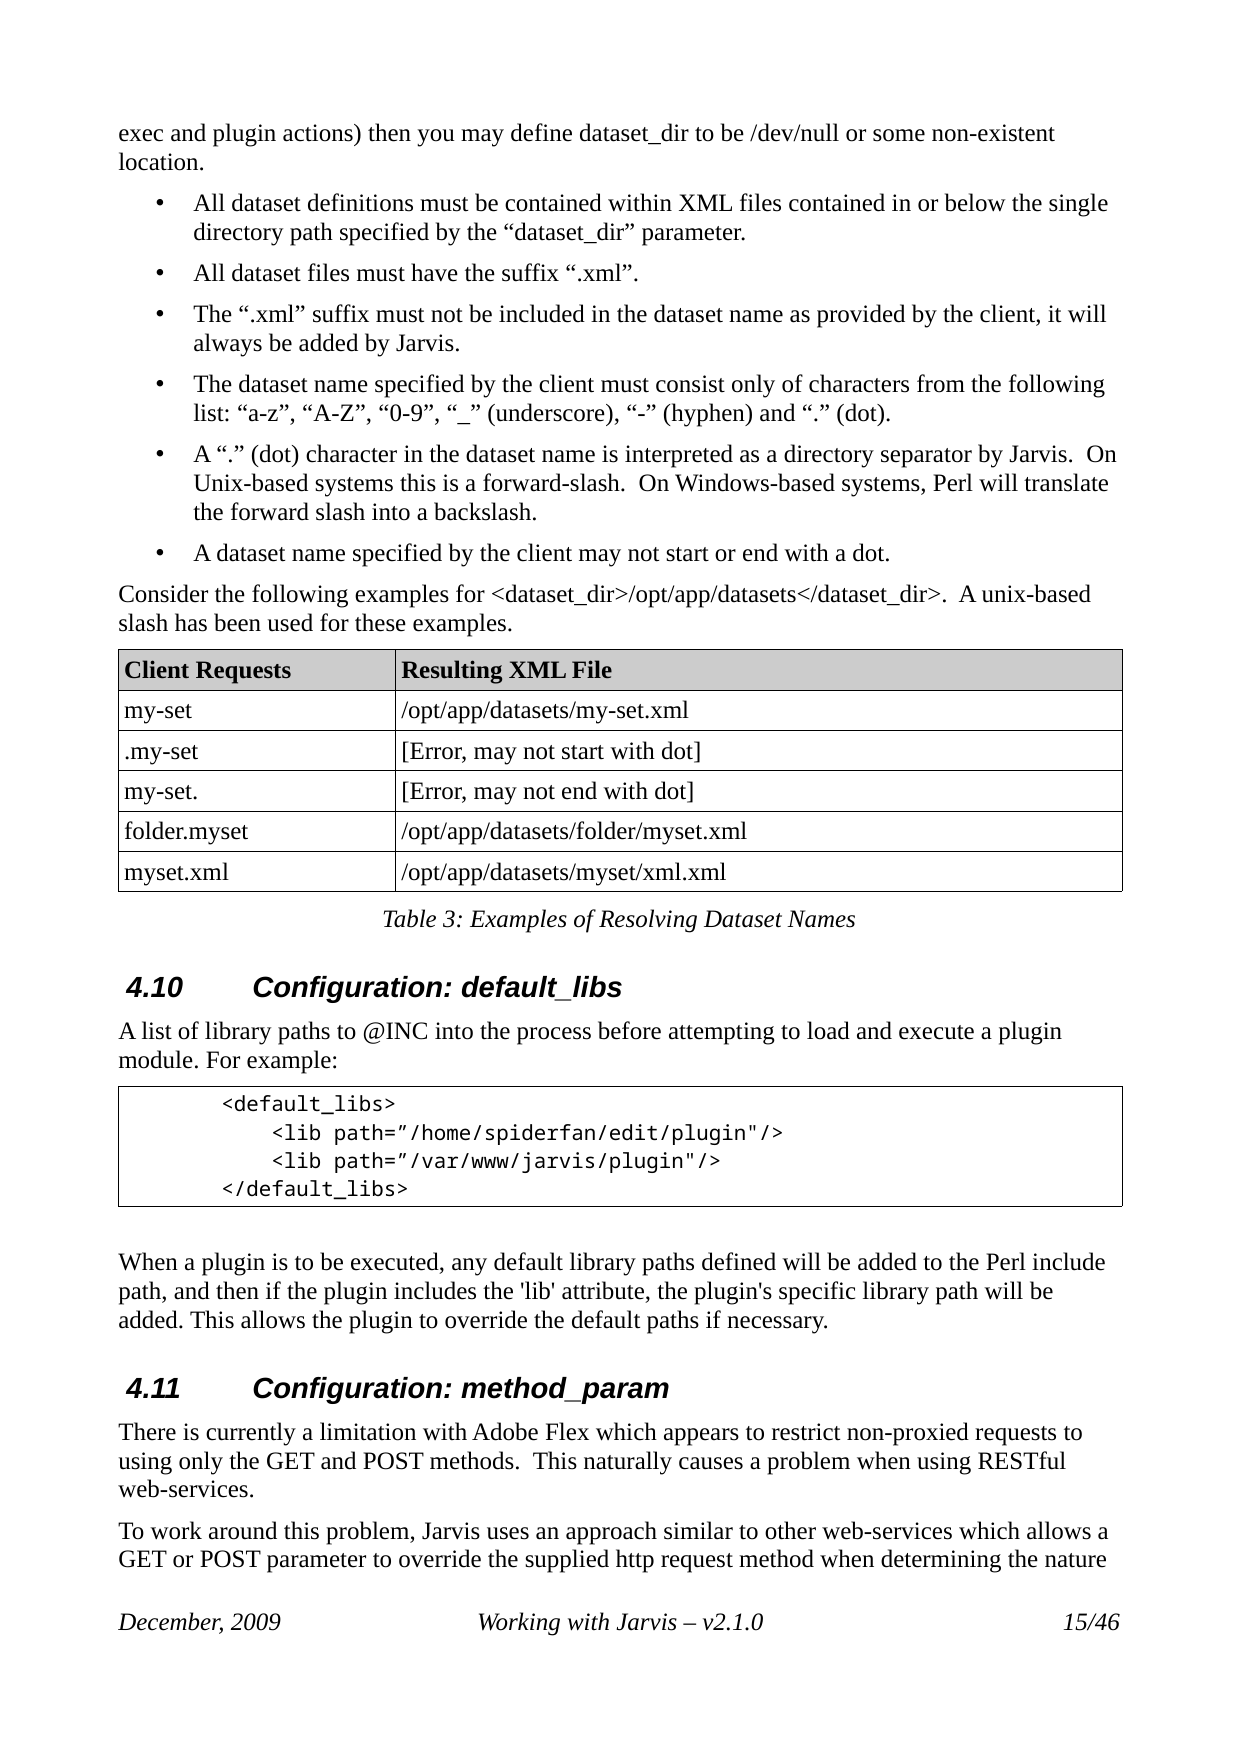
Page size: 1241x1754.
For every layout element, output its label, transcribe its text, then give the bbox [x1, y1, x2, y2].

table_cell [Error, may not end with dot] [396, 771, 1122, 811]
table_cell /opt/app/datasets/my-set.xml [396, 691, 1122, 730]
list A dataset name specified by the client may not start or end with a dot. [156, 538, 1122, 567]
text <default_libs> [119, 1087, 1122, 1114]
text Consider the following examples for <dataset_dir>/opt/app/datasets</dataset_dir>. A unix-based slash has been used for these examples. [118, 579, 1122, 637]
table_header Resulting XML File [396, 650, 1122, 690]
table_cell my-set [119, 691, 395, 730]
list A “.” (dot) character in the dataset name is interpreted as a directory separator by Jarvis. On Unix-based systems this is a forward-slash. On Windows-based systems, Perl will translate the forward slash into a backslash. [156, 439, 1122, 526]
table_cell myset.xml [119, 852, 395, 891]
text There is currently a limitation with Adobe Flex which appears to restrict non-proxied requests to using only the GET and POST methods. This naturally causes a problem when using RESTful web-services. [118, 1417, 1122, 1503]
table_cell .my-set [119, 731, 395, 770]
text <lib path=”/var/www/jarvis/plugin"/> [119, 1143, 1122, 1171]
subtitle Configuration: method_param [118, 1371, 1122, 1404]
table_cell /opt/app/datasets/myset/xml.xml [396, 852, 1122, 891]
table_cell [Error, may not start with dot] [396, 731, 1122, 770]
text When a plugin is to be executed, any default library paths defined will be added to the Perl include path, and then if the plugin includes the 'lib' attribute, the plugin's specific library path will be added. This allows the plugin to override the default paths if necessary. [118, 1247, 1122, 1333]
list All dataset files must have the suffix “.xml”. [156, 258, 1122, 287]
text A list of library paths to @INC into the process before attempting to load and execute a plugin module. For example: [118, 1016, 1122, 1074]
table_cell my-set. [119, 771, 395, 811]
table_header Client Requests [119, 650, 395, 690]
text exec and plugin actions) then you may define dataset_dir to be /dev/null or some non-existent location. [118, 118, 1122, 176]
list All dataset definitions must be contained within XML files contained in or below the single directory path specified by the “dataset_dir” parameter. [156, 188, 1122, 246]
text To work around this problem, Jarvis uses an approach similar to other web-services which allows a GET or POST parameter to override the supplied http request method when determining the nature [118, 1516, 1122, 1573]
subtitle Configuration: default_libs [118, 970, 1122, 1004]
text Table 3: Examples of Resolving Dataset Names [118, 904, 1122, 933]
text <lib path=”/home/spiderfan/edit/plugin"/> [119, 1114, 1122, 1143]
list The “.xml” suffix must not be included in the dataset name as provided by the client, it will always be added by Jarvis. [156, 299, 1122, 357]
text </default_libs> [119, 1171, 1122, 1206]
table_cell folder.myset [119, 812, 395, 851]
table_cell /opt/app/datasets/folder/myset.xml [396, 812, 1122, 851]
list The dataset name specified by the client must consist only of characters from the following list: “a-z”, “A-Z”, “0-9”, “_” (underscore), “-” (hyphen) and “.” (dot). [156, 369, 1122, 427]
